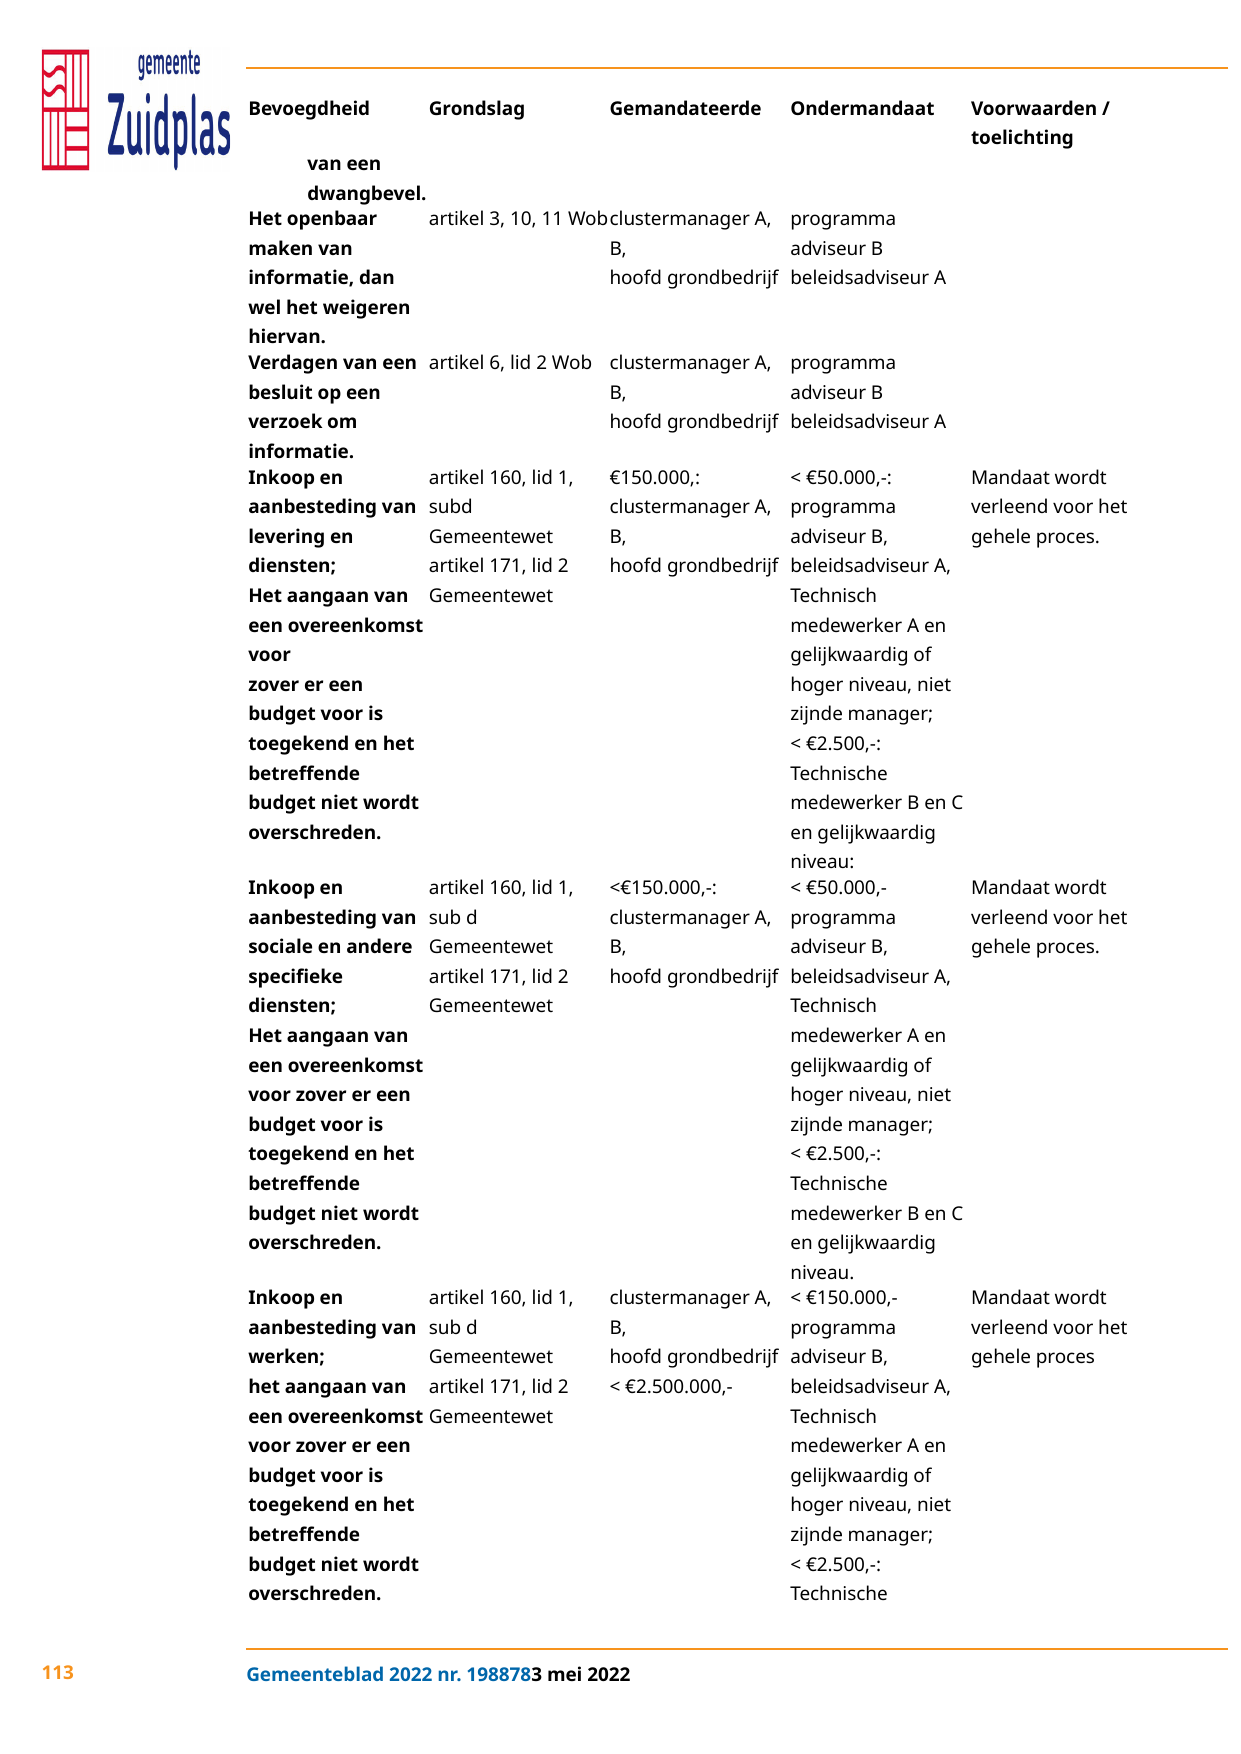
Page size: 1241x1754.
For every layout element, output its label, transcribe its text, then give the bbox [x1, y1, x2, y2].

table_cell programma adviseur B beleidsadviseur A [790, 205, 971, 349]
table_cell Inkoop en aanbesteding van levering en diensten; Het aangaan van een overeenkomst voor zover er een budget voor is toegekend en het betreffende budget niet wordt overschreden. [248, 464, 429, 874]
table_header Ondermandaat [790, 95, 971, 150]
table_cell [790, 150, 971, 205]
table_cell [609, 150, 790, 205]
table_cell €150.000,: clustermanager A, B, hoofd grondbedrijf [609, 464, 790, 874]
table_cell artikel 6, lid 2 Wob [429, 350, 609, 464]
table_header Gemandateerde [609, 95, 790, 150]
table_cell < €50.000,-: programma adviseur B, beleidsadviseur A, Technisch medewerker A en gelijkwaardig of hoger niveau, niet zijnde manager; < €2.500,-: Technische medewerker B en C en gelijkwaardig niveau: [790, 464, 971, 874]
table_cell [429, 150, 609, 205]
table_cell [971, 205, 1152, 349]
picture [41, 47, 231, 172]
table_cell [971, 350, 1152, 464]
table_cell [971, 150, 1152, 205]
table_cell artikel 160, lid 1, subd Gemeentewet artikel 171, lid 2 Gemeentewet [429, 464, 609, 874]
table_cell clustermanager A, B, hoofd grondbedrijf < €2.500.000,- [609, 1285, 790, 1606]
table_header Voorwaarden / toelichting [971, 95, 1152, 150]
table_cell < €50.000,- programma adviseur B, beleidsadviseur A, Technisch medewerker A en gelijkwaardig of hoger niveau, niet zijnde manager; < €2.500,-: Technische medewerker B en C en gelijkwaardig niveau. [790, 874, 971, 1284]
table_cell Mandaat wordt verleend voor het gehele proces [971, 1285, 1152, 1606]
table_cell van een dwangbevel. [248, 150, 429, 205]
table_cell Mandaat wordt verleend voor het gehele proces. [971, 874, 1152, 1284]
table_cell artikel 160, lid 1, sub d Gemeentewet artikel 171, lid 2 Gemeentewet [429, 1285, 609, 1606]
table_cell < €150.000,-programma adviseur B, beleidsadviseur A, Technisch medewerker A en gelijkwaardig of hoger niveau, niet zijnde manager; < €2.500,-: Technische [790, 1285, 971, 1606]
table_cell Inkoop en aanbesteding van werken; het aangaan van een overeenkomst voor zover er een budget voor is toegekend en het betreffende budget niet wordt overschreden. [248, 1285, 429, 1606]
table_cell Verdagen van een besluit op een verzoek om informatie. [248, 350, 429, 464]
table_cell clustermanager A, B, hoofd grondbedrijf [609, 205, 790, 349]
table_cell Inkoop en aanbesteding van sociale en andere specifieke diensten; Het aangaan van een overeenkomst voor zover er een budget voor is toegekend en het betreffende budget niet wordt overschreden. [248, 874, 429, 1284]
table_cell <€150.000,-: clustermanager A, B, hoofd grondbedrijf [609, 874, 790, 1284]
table_header Bevoegdheid [248, 95, 429, 150]
table_header Grondslag [429, 95, 609, 150]
table_cell artikel 3, 10, 11 Wob [429, 205, 609, 349]
table_cell programma adviseur B beleidsadviseur A [790, 350, 971, 464]
table_cell artikel 160, lid 1, sub d Gemeentewet artikel 171, lid 2 Gemeentewet [429, 874, 609, 1284]
table_cell clustermanager A, B, hoofd grondbedrijf [609, 350, 790, 464]
table_cell Mandaat wordt verleend voor het gehele proces. [971, 464, 1152, 874]
table_cell Het openbaar maken van informatie, dan wel het weigeren hiervan. [248, 205, 429, 349]
